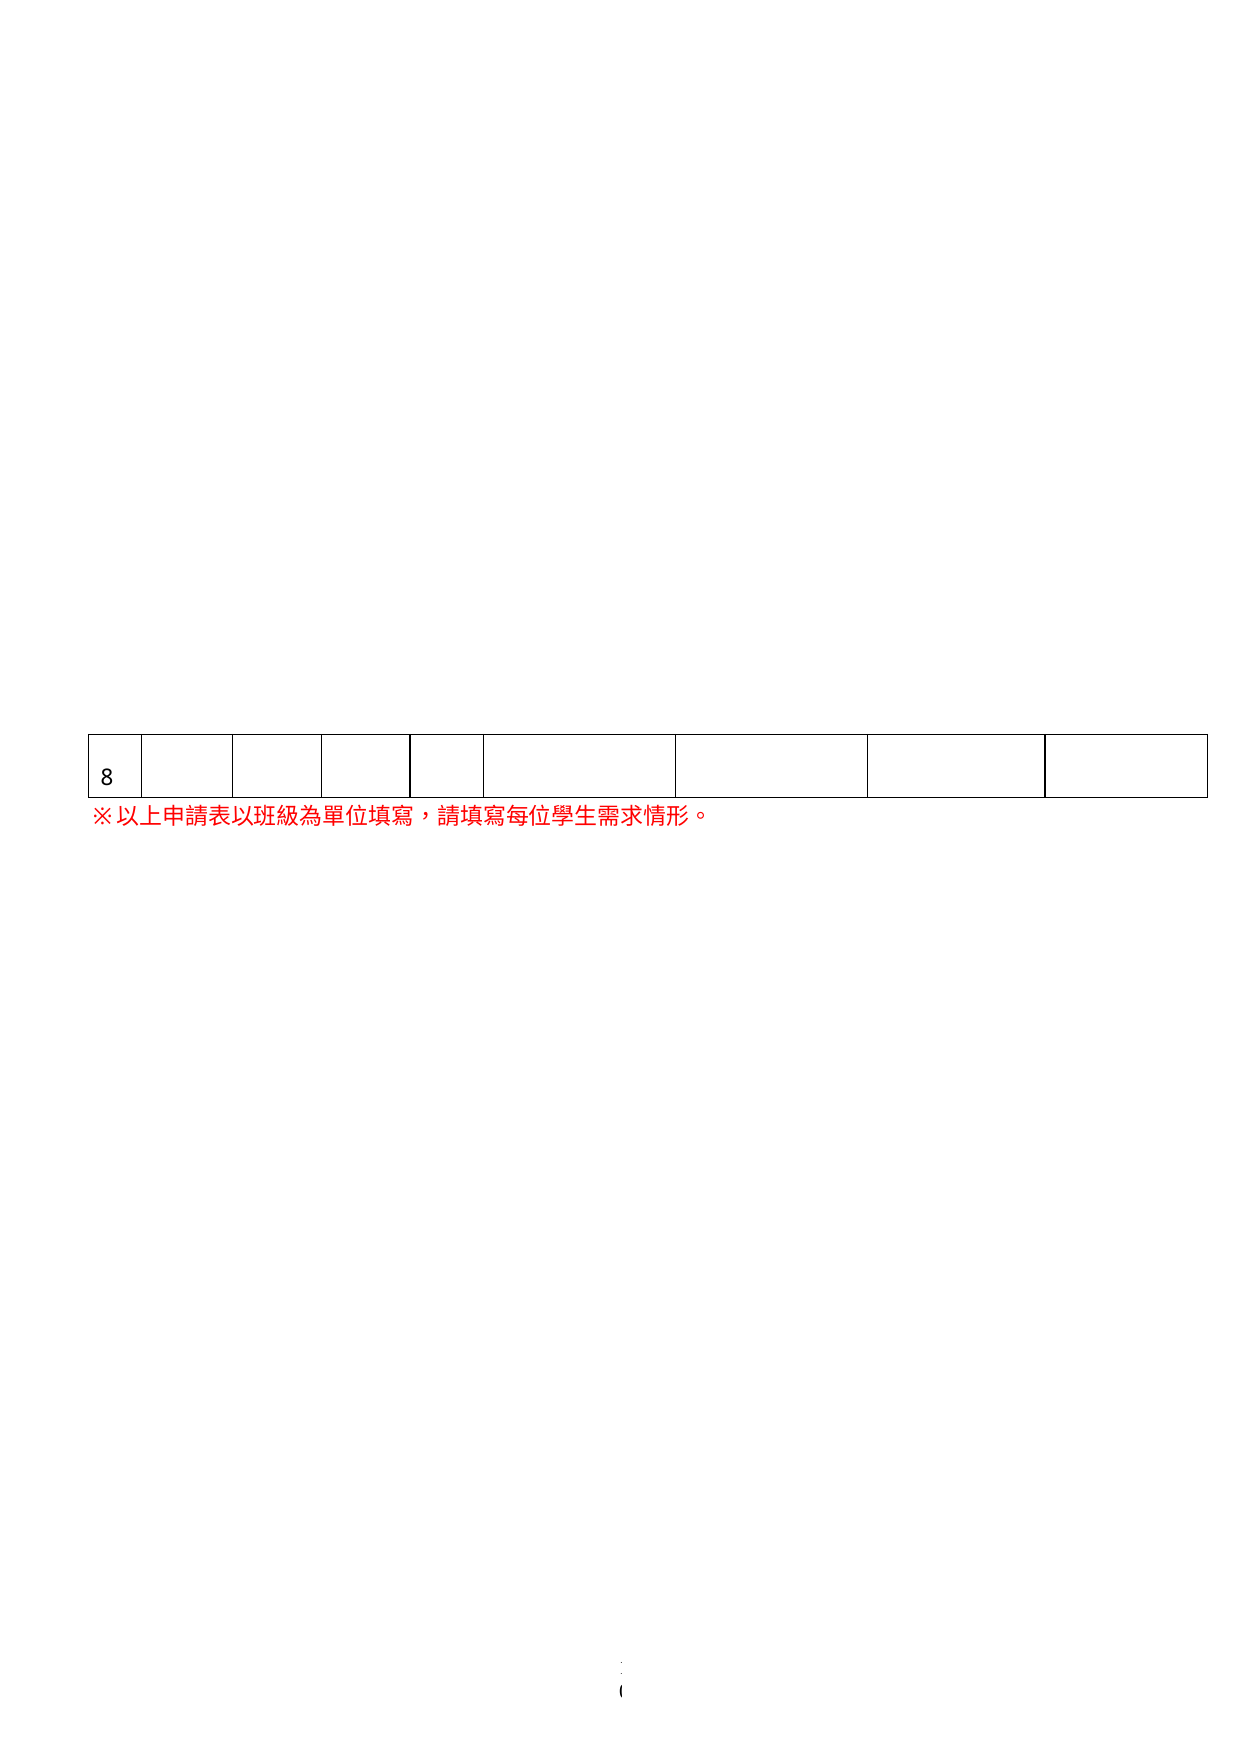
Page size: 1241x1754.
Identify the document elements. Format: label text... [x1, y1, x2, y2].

table_cell 8 [89, 735, 141, 797]
table_cell [322, 735, 409, 797]
table_cell [142, 735, 232, 797]
table_cell [676, 735, 867, 797]
table_cell [484, 735, 675, 797]
text ※以上申請表以班級為單位填寫，請填寫每位學生需求情形。 [89, 798, 1152, 832]
table_cell [411, 735, 483, 797]
table_cell [233, 735, 321, 797]
table_cell [868, 735, 1044, 797]
table_cell [1046, 735, 1207, 797]
